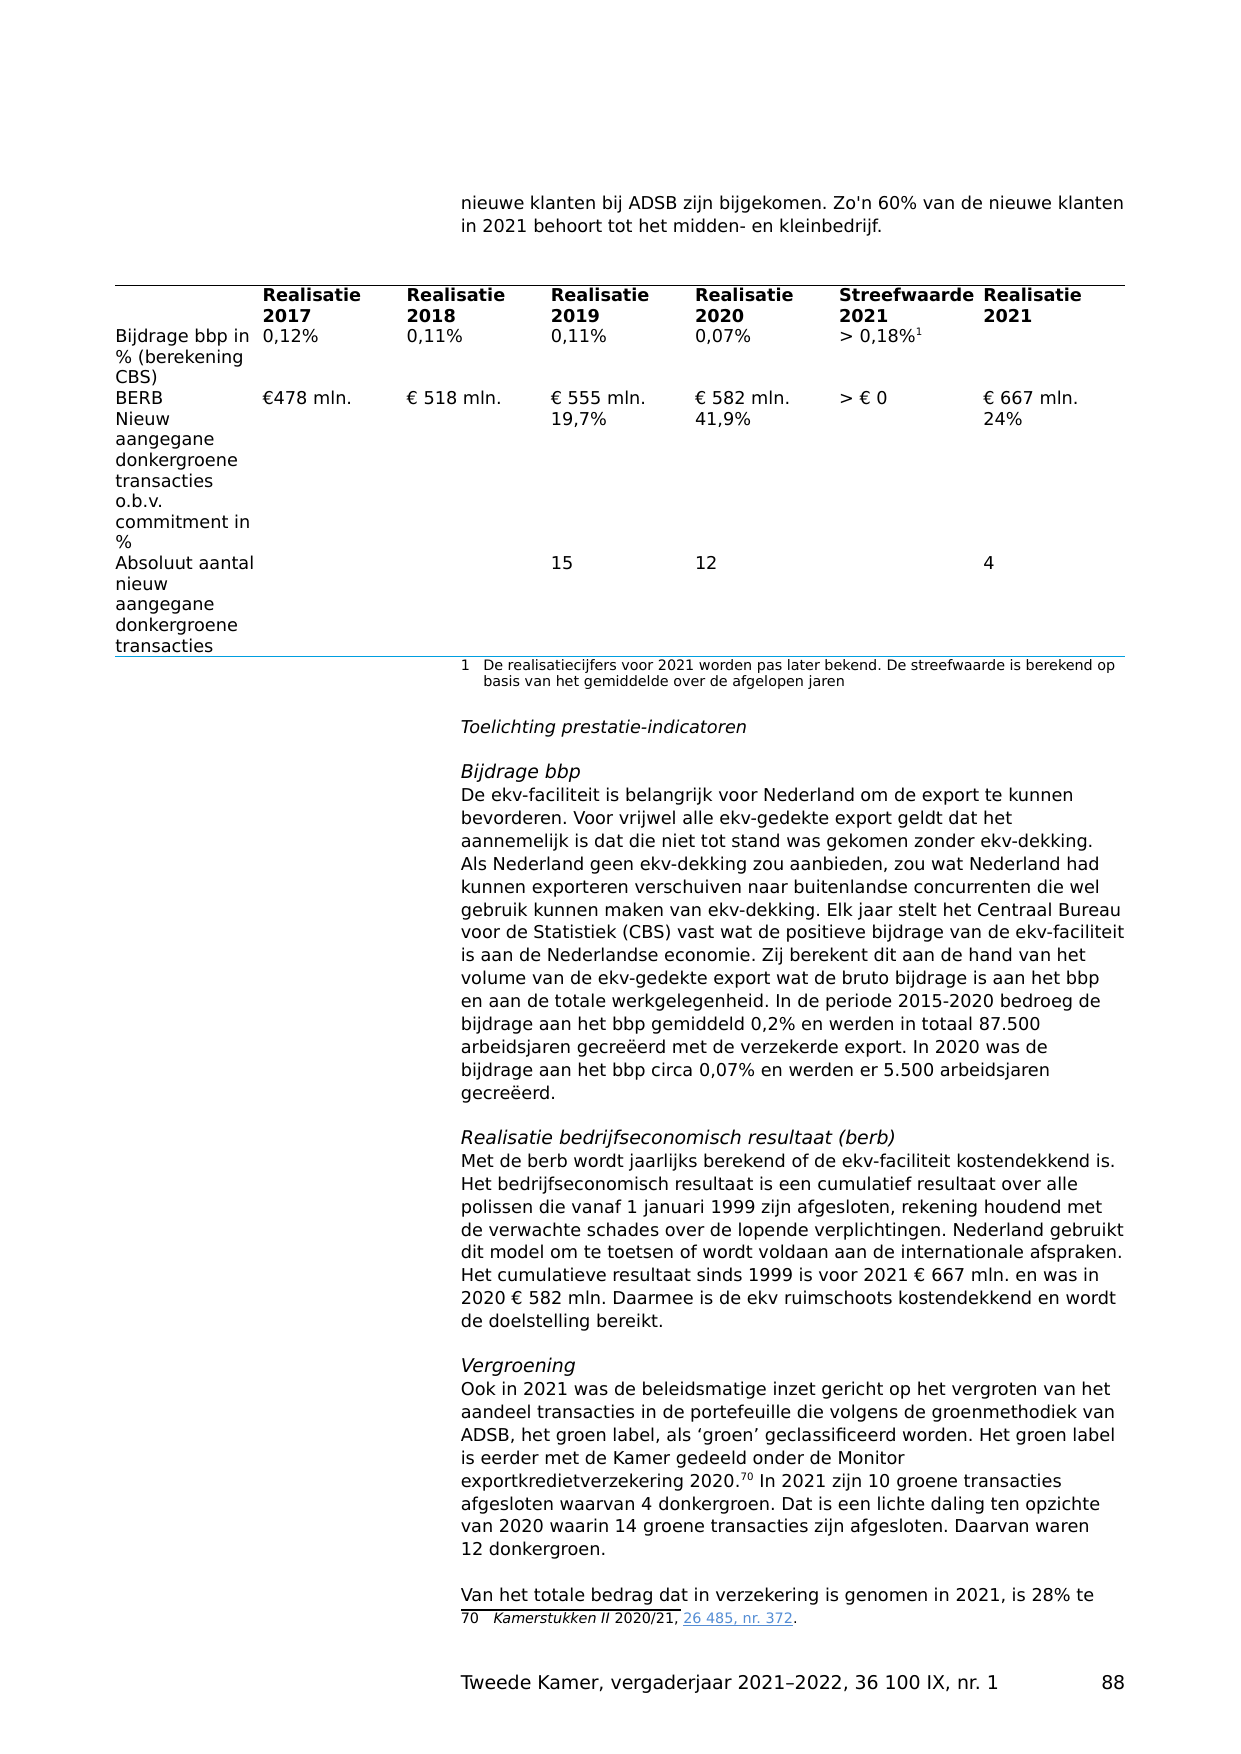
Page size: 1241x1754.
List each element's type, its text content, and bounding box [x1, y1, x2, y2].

table_cell [836, 409, 980, 553]
text Ook in 2021 was de beleidsmatige inzet gericht op het vergroten van het aandeel transacties in de portefeuille die volgens de groenmethodiek van ADSB, het groen label, als ‘groen’ geclassificeerd worden. Het groen label is eerder met de Kamer gedeeld onder de Monitor exportkredietverzekering 2020. In 2021 zijn 10 groene transacties afgesloten waarvan 4 donkergroen. Dat is een lichte daling ten opzichte van 2020 waarin 14 groene transacties zijn afgesloten. Daarvan waren 12 donkergroen. [461, 1377, 1125, 1560]
table_cell > € 0 [836, 388, 980, 409]
table_cell 0,11% [404, 326, 548, 388]
list De realisatiecijfers voor 2021 worden pas later bekend. De streefwaarde is berekend op basis van het gemiddelde over de afgelopen jaren [461, 657, 1125, 690]
table_cell Streefwaarde 2021 [836, 286, 980, 326]
table_cell € 518 mln. [404, 388, 548, 409]
text Met de berb wordt jaarlijks berekend of de ekv-faciliteit kostendekkend is. Het bedrijfseconomisch resultaat is een cumulatief resultaat over alle polissen die vanaf 1 januari 1999 zijn afgesloten, rekening houdend met de verwachte schades over de lopende verplichtingen. Nederland gebruikt dit model om te toetsen of wordt voldaan aan de internationale afspraken. Het cumulatieve resultaat sinds 1999 is voor 2021 € 667 mln. en was in 2020 € 582 mln. Daarmee is de ekv ruimschoots kostendekkend en wordt de doelstelling bereikt. [461, 1149, 1125, 1332]
table_cell 0,12% [259, 326, 403, 388]
table_cell Realisatie 2020 [692, 286, 836, 326]
table_cell [836, 553, 980, 656]
text De ekv-faciliteit is belangrijk voor Nederland om de export te kunnen bevorderen. Voor vrijwel alle ekv-gedekte export geldt dat het aannemelijk is dat die niet tot stand was gekomen zonder ekv-dekking. Als Nederland geen ekv-dekking zou aanbieden, zou wat Nederland had kunnen exporteren verschuiven naar buitenlandse concurrenten die wel gebruik kunnen maken van ekv-dekking. Elk jaar stelt het Centraal Bureau voor de Statistiek (CBS) vast wat de positieve bijdrage van de ekv-faciliteit is aan de Nederlandse economie. Zij berekent dit aan de hand van het volume van de ekv-gedekte export wat de bruto bijdrage is aan het bbp en aan de totale werkgelegenheid. In de periode 2015-2020 bedroeg de bijdrage aan het bbp gemiddeld 0,2% en werden in totaal 87.500 arbeidsjaren gecreëerd met de verzekerde export. In 2020 was de bijdrage aan het bbp circa 0,07% en werden er 5.500 arbeidsjaren gecreëerd. [461, 783, 1125, 1104]
table_cell € 667 mln. [980, 388, 1125, 409]
table_cell [259, 409, 403, 553]
table_cell €478 mln. [259, 388, 403, 409]
table_cell € 582 mln. [692, 388, 836, 409]
table_cell 4 [980, 553, 1125, 656]
table_cell [404, 553, 548, 656]
table_header Tabel 29 Realisatie prestatie-indicatoren (meetbare gegevens) [115, 260, 1125, 284]
table_cell € 555 mln. [548, 388, 692, 409]
table_cell Realisatie 2017 [259, 286, 403, 326]
table_cell BERB [115, 388, 259, 409]
table_cell Realisatie 2019 [548, 286, 692, 326]
table_cell Realisatie 2018 [404, 286, 548, 326]
table_cell Nieuw aangegane donkergroene transacties o.b.v. commitment in % [115, 409, 259, 553]
text Vergroening [461, 1355, 1125, 1377]
table_cell [115, 286, 259, 326]
table_cell Bijdrage bbp in % (berekening CBS) [115, 326, 259, 388]
table_cell 41,9% [692, 409, 836, 553]
table_cell Realisatie 2021 [980, 286, 1125, 326]
text Toelichting prestatie-indicatoren [461, 715, 1125, 738]
text nieuwe klanten bij ADSB zijn bijgekomen. Zo'n 60% van de nieuwe klanten in 2021 behoort tot het midden- en kleinbedrijf. [461, 191, 1125, 237]
text Van het totale bedrag dat in verzekering is genomen in 2021, is 28% te [461, 1583, 1125, 1606]
table_cell 24% [980, 409, 1125, 553]
table_cell [980, 326, 1125, 388]
table_cell [259, 553, 403, 656]
table_cell 12 [692, 553, 836, 656]
table_cell 15 [548, 553, 692, 656]
table_cell > 0,18%1 [836, 326, 980, 388]
table_cell [404, 409, 548, 553]
text Bijdrage bbp [461, 761, 1125, 783]
table_cell 19,7% [548, 409, 692, 553]
table_cell Absoluut aantal nieuw aangegane donkergroene transacties [115, 553, 259, 656]
table_cell 0,07% [692, 326, 836, 388]
table_cell 0,11% [548, 326, 692, 388]
text __Kamerstukken II 2020/21, 26 485, nr. 372. [461, 1610, 1125, 1627]
text Realisatie bedrijfseconomisch resultaat (berb) [461, 1127, 1125, 1149]
